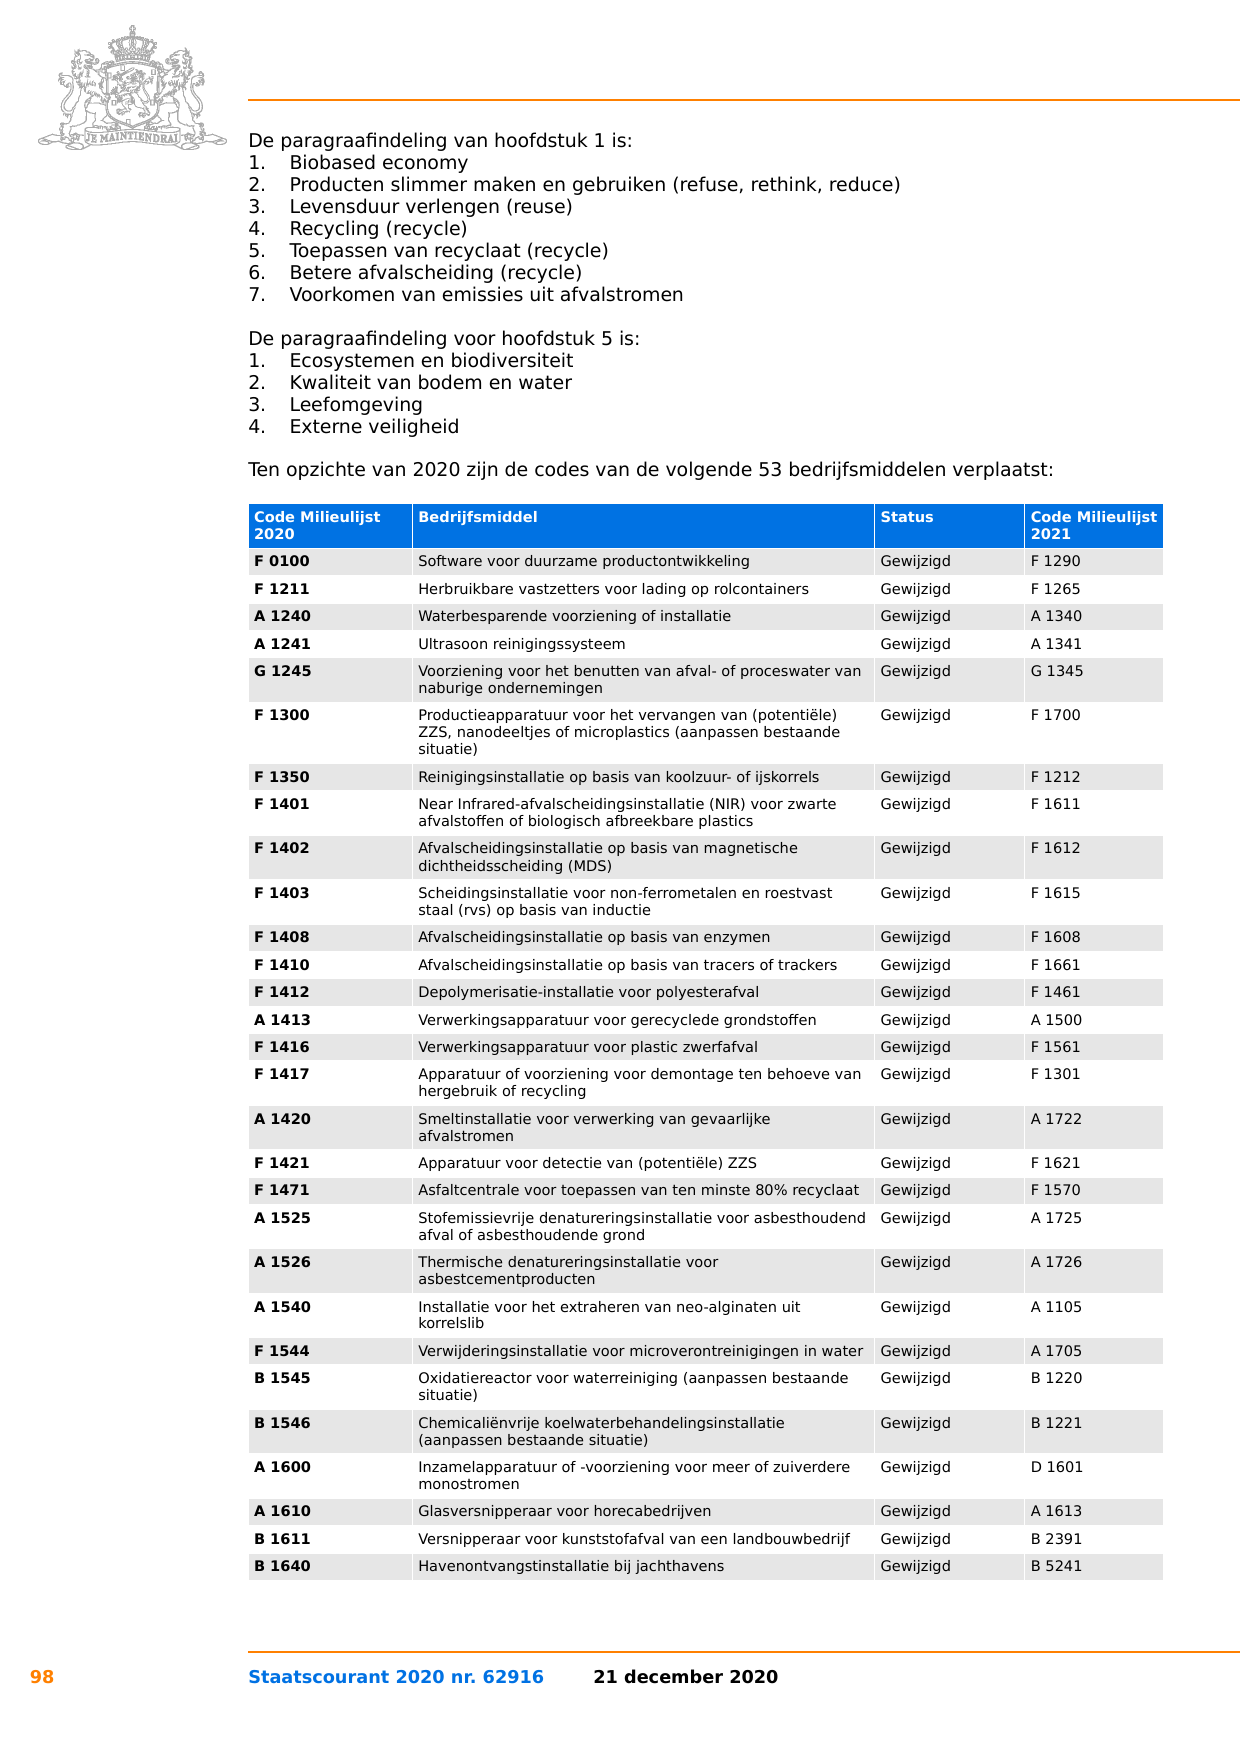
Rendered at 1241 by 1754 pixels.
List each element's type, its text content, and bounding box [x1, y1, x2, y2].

text De paragraafindeling van hoofdstuk 1 is: [248, 130, 1163, 152]
table_cell F 1661 [1025, 952, 1163, 978]
table_cell Ultrasoon reinigingssysteem [413, 631, 874, 657]
table_cell F 1350 [249, 764, 412, 790]
table_cell Reinigingsinstallatie op basis van koolzuur- of ijskorrels [413, 764, 874, 790]
table_cell Scheidingsinstallatie voor non-ferrometalen en roestvast staal (rvs) op basis van inductie [413, 880, 874, 923]
text 1. Biobased economy [248, 152, 1163, 174]
table_cell Gewijzigd [875, 1034, 1024, 1060]
table_cell Afvalscheidingsinstallatie op basis van magnetische dichtheidsscheiding (MDS) [413, 836, 874, 879]
table_cell F 1211 [249, 576, 412, 602]
table_cell F 1611 [1025, 791, 1163, 835]
table_cell Gewijzigd [875, 576, 1024, 602]
table_cell Gewijzigd [875, 1410, 1024, 1453]
table_cell F 1301 [1025, 1061, 1163, 1105]
text De paragraafindeling voor hoofdstuk 5 is: [248, 328, 1163, 349]
table_cell B 1611 [249, 1526, 412, 1552]
table_cell F 1700 [1025, 703, 1163, 763]
table_cell B 1545 [249, 1366, 412, 1409]
table_cell Gewijzigd [875, 764, 1024, 790]
table_cell Productieapparatuur voor het vervangen van (potentiële) ZZS, nanodeeltjes of microplastics (aanpassen bestaande situatie) [413, 703, 874, 763]
table_cell Gewijzigd [875, 880, 1024, 923]
table_cell A 1725 [1025, 1205, 1163, 1248]
table_cell A 1726 [1025, 1249, 1163, 1293]
table_header Bedrijfsmiddel [413, 504, 874, 548]
table_cell Gewijzigd [875, 1338, 1024, 1364]
text Ten opzichte van 2020 zijn de codes van de volgende 53 bedrijfsmiddelen verplaatst: [248, 459, 1163, 481]
table_cell Gewijzigd [875, 1178, 1024, 1204]
table_cell Gewijzigd [875, 1205, 1024, 1248]
table_cell F 0100 [249, 549, 412, 575]
table_cell Gewijzigd [875, 703, 1024, 763]
table_cell Near Infrared-afvalscheidingsinstallatie (NIR) voor zwarte afvalstoffen of biologisch afbreekbare plastics [413, 791, 874, 835]
table_cell Gewijzigd [875, 1526, 1024, 1552]
table_cell Verwerkingsapparatuur voor plastic zwerfafval [413, 1034, 874, 1060]
text 5. Toepassen van recyclaat (recycle) [248, 240, 1163, 262]
table_cell Havenontvangstinstallatie bij jachthavens [413, 1554, 874, 1580]
table_cell Voorziening voor het benutten van afval- of proceswater van naburige ondernemingen [413, 658, 874, 702]
table_cell G 1245 [249, 658, 412, 702]
table_cell A 1600 [249, 1454, 412, 1498]
table_cell Gewijzigd [875, 1454, 1024, 1498]
table_cell Gewijzigd [875, 925, 1024, 951]
table_cell Gewijzigd [875, 549, 1024, 575]
table_cell A 1613 [1025, 1499, 1163, 1525]
table_cell B 1221 [1025, 1410, 1163, 1453]
table_cell A 1722 [1025, 1106, 1163, 1149]
table_cell F 1561 [1025, 1034, 1163, 1060]
text 7. Voorkomen van emissies uit afvalstromen [248, 284, 1163, 306]
table_cell Gewijzigd [875, 1554, 1024, 1580]
table_cell A 1241 [249, 631, 412, 657]
table_cell F 1408 [249, 925, 412, 951]
table_cell F 1544 [249, 1338, 412, 1364]
table_cell A 1525 [249, 1205, 412, 1248]
text 2. Kwaliteit van bodem en water [248, 372, 1163, 393]
table_cell Depolymerisatie-installatie voor polyesterafval [413, 979, 874, 1006]
table_cell F 1612 [1025, 836, 1163, 879]
table_cell F 1621 [1025, 1150, 1163, 1177]
table_cell Apparatuur of voorziening voor demontage ten behoeve van hergebruik of recycling [413, 1061, 874, 1105]
table_cell Apparatuur voor detectie van (potentiële) ZZS [413, 1150, 874, 1177]
table_cell B 5241 [1025, 1554, 1163, 1580]
text 3. Leefomgeving [248, 393, 1163, 416]
text 1. Ecosystemen en biodiversiteit [248, 349, 1163, 372]
table_cell Thermische denatureringsinstallatie voor asbestcementproducten [413, 1249, 874, 1293]
table_cell Gewijzigd [875, 1294, 1024, 1337]
table_cell Gewijzigd [875, 836, 1024, 879]
table_cell Oxidatiereactor voor waterreiniging (aanpassen bestaande situatie) [413, 1366, 874, 1409]
table_cell F 1461 [1025, 979, 1163, 1006]
table_cell A 1420 [249, 1106, 412, 1149]
table_cell Gewijzigd [875, 979, 1024, 1006]
table_cell D 1601 [1025, 1454, 1163, 1498]
table_cell F 1402 [249, 836, 412, 879]
table_cell Asfaltcentrale voor toepassen van ten minste 80% recyclaat [413, 1178, 874, 1204]
table_cell Chemicaliënvrije koelwaterbehandelingsinstallatie (aanpassen bestaande situatie) [413, 1410, 874, 1453]
table_cell A 1526 [249, 1249, 412, 1293]
table_cell Gewijzigd [875, 952, 1024, 978]
table_cell G 1345 [1025, 658, 1163, 702]
text 6. Betere afvalscheiding (recycle) [248, 262, 1163, 284]
table_cell F 1290 [1025, 549, 1163, 575]
table_cell A 1340 [1025, 604, 1163, 630]
table_cell Glasversnipperaar voor horecabedrijven [413, 1499, 874, 1525]
table_cell Smeltinstallatie voor verwerking van gevaarlijke afvalstromen [413, 1106, 874, 1149]
table_cell B 1640 [249, 1554, 412, 1580]
table_cell A 1105 [1025, 1294, 1163, 1337]
table_cell B 2391 [1025, 1526, 1163, 1552]
picture [38, 25, 227, 150]
table_cell A 1705 [1025, 1338, 1163, 1364]
table_cell F 1471 [249, 1178, 412, 1204]
text 2. Producten slimmer maken en gebruiken (refuse, rethink, reduce) [248, 174, 1163, 196]
table_cell F 1401 [249, 791, 412, 835]
text 4. Recycling (recycle) [248, 218, 1163, 240]
table_cell Waterbesparende voorziening of installatie [413, 604, 874, 630]
table_cell F 1416 [249, 1034, 412, 1060]
text 3. Levensduur verlengen (reuse) [248, 196, 1163, 218]
table_cell Gewijzigd [875, 1061, 1024, 1105]
table_cell Verwerkingsapparatuur voor gerecyclede grondstoffen [413, 1007, 874, 1033]
table_cell Gewijzigd [875, 1249, 1024, 1293]
table_cell F 1265 [1025, 576, 1163, 602]
table_cell A 1540 [249, 1294, 412, 1337]
table_cell Herbruikbare vastzetters voor lading op rolcontainers [413, 576, 874, 602]
table_cell Installatie voor het extraheren van neo-alginaten uit korrelslib [413, 1294, 874, 1337]
table_cell A 1341 [1025, 631, 1163, 657]
table_cell A 1610 [249, 1499, 412, 1525]
table_cell Gewijzigd [875, 1106, 1024, 1149]
table_cell Gewijzigd [875, 1150, 1024, 1177]
table_cell Gewijzigd [875, 1499, 1024, 1525]
table_cell B 1220 [1025, 1366, 1163, 1409]
table_cell Verwijderingsinstallatie voor microverontreinigingen in water [413, 1338, 874, 1364]
table_header Status [875, 504, 1024, 548]
table_cell Gewijzigd [875, 1366, 1024, 1409]
table_cell F 1417 [249, 1061, 412, 1105]
table_cell B 1546 [249, 1410, 412, 1453]
table_cell Stofemissievrije denatureringsinstallatie voor asbesthoudend afval of asbesthoudende grond [413, 1205, 874, 1248]
table_cell Afvalscheidingsinstallatie op basis van enzymen [413, 925, 874, 951]
table_cell A 1500 [1025, 1007, 1163, 1033]
table_cell A 1413 [249, 1007, 412, 1033]
table_cell Software voor duurzame productontwikkeling [413, 549, 874, 575]
table_header Code Milieulijst 2020 [249, 504, 412, 548]
table_cell F 1300 [249, 703, 412, 763]
table_cell Versnipperaar voor kunststofafval van een landbouwbedrijf [413, 1526, 874, 1552]
table_cell Inzamelapparatuur of -voorziening voor meer of zuiverdere monostromen [413, 1454, 874, 1498]
table_cell Afvalscheidingsinstallatie op basis van tracers of trackers [413, 952, 874, 978]
table_header Code Milieulijst 2021 [1025, 504, 1163, 548]
table_cell Gewijzigd [875, 631, 1024, 657]
table_cell F 1403 [249, 880, 412, 923]
table_cell F 1421 [249, 1150, 412, 1177]
table_cell F 1608 [1025, 925, 1163, 951]
table_cell F 1410 [249, 952, 412, 978]
text 4. Externe veiligheid [248, 416, 1163, 437]
table_cell A 1240 [249, 604, 412, 630]
table_cell F 1570 [1025, 1178, 1163, 1204]
table_cell Gewijzigd [875, 604, 1024, 630]
table_cell Gewijzigd [875, 658, 1024, 702]
table_cell F 1615 [1025, 880, 1163, 923]
table_cell Gewijzigd [875, 791, 1024, 835]
table_cell F 1212 [1025, 764, 1163, 790]
table_cell F 1412 [249, 979, 412, 1006]
table_cell Gewijzigd [875, 1007, 1024, 1033]
